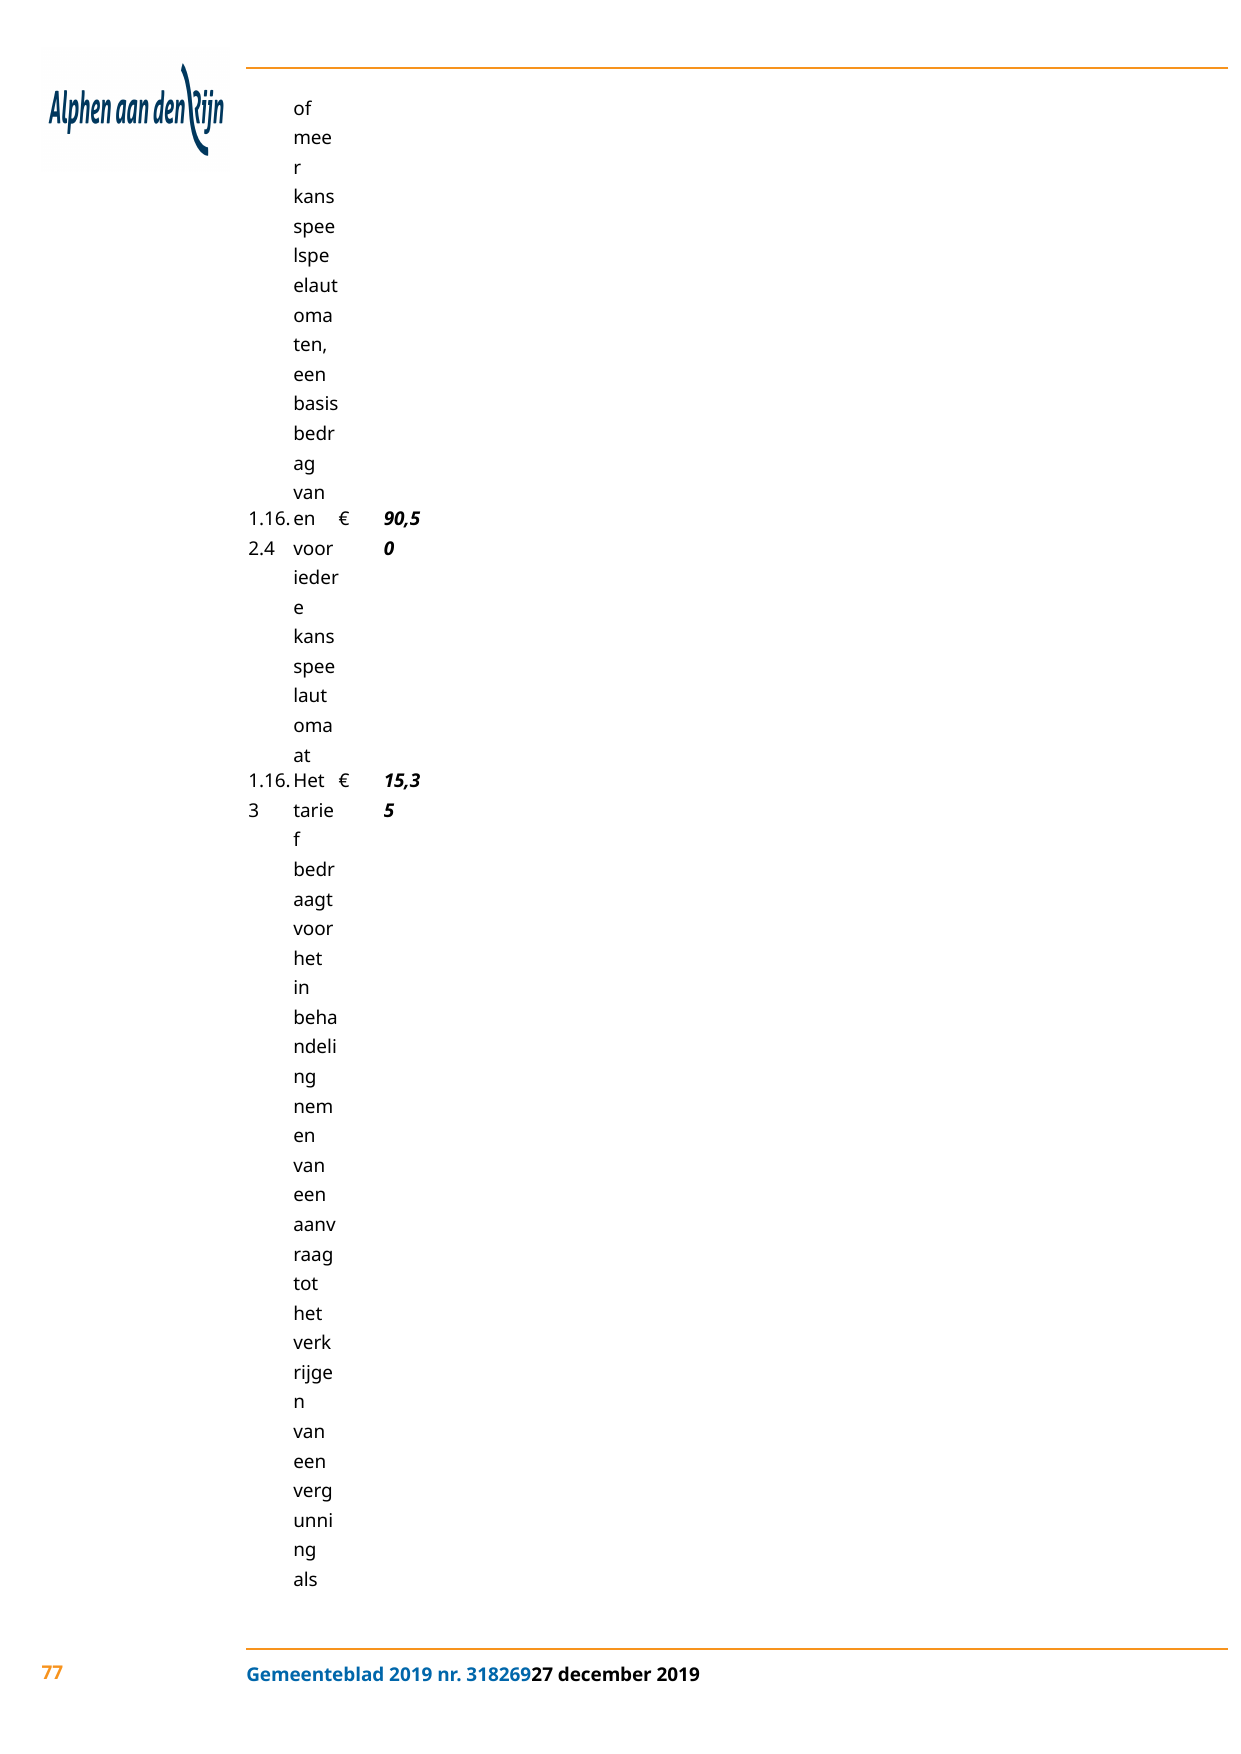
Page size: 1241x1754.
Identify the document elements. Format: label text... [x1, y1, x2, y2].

table_cell € [338, 768, 383, 1592]
table_cell [248, 95, 293, 505]
table_cell of meer kansspeelspeelautomaten, een basisbedrag van [293, 95, 338, 505]
table_cell € [338, 505, 383, 767]
table_cell 90,50 [384, 505, 429, 767]
table_cell 1.16.3 [248, 768, 293, 1592]
table_cell Het tarief bedraagt voor het in behandeling nemen van een aanvraag tot het verkrijgen van een vergunning als [293, 768, 338, 1592]
table_cell en voor iedere kansspeelautomaat [293, 505, 338, 767]
table_cell [384, 95, 429, 505]
picture [41, 47, 231, 172]
table_cell [338, 95, 383, 505]
table_cell 1.16.2.4 [248, 505, 293, 767]
table_cell 15,35 [384, 768, 429, 1592]
